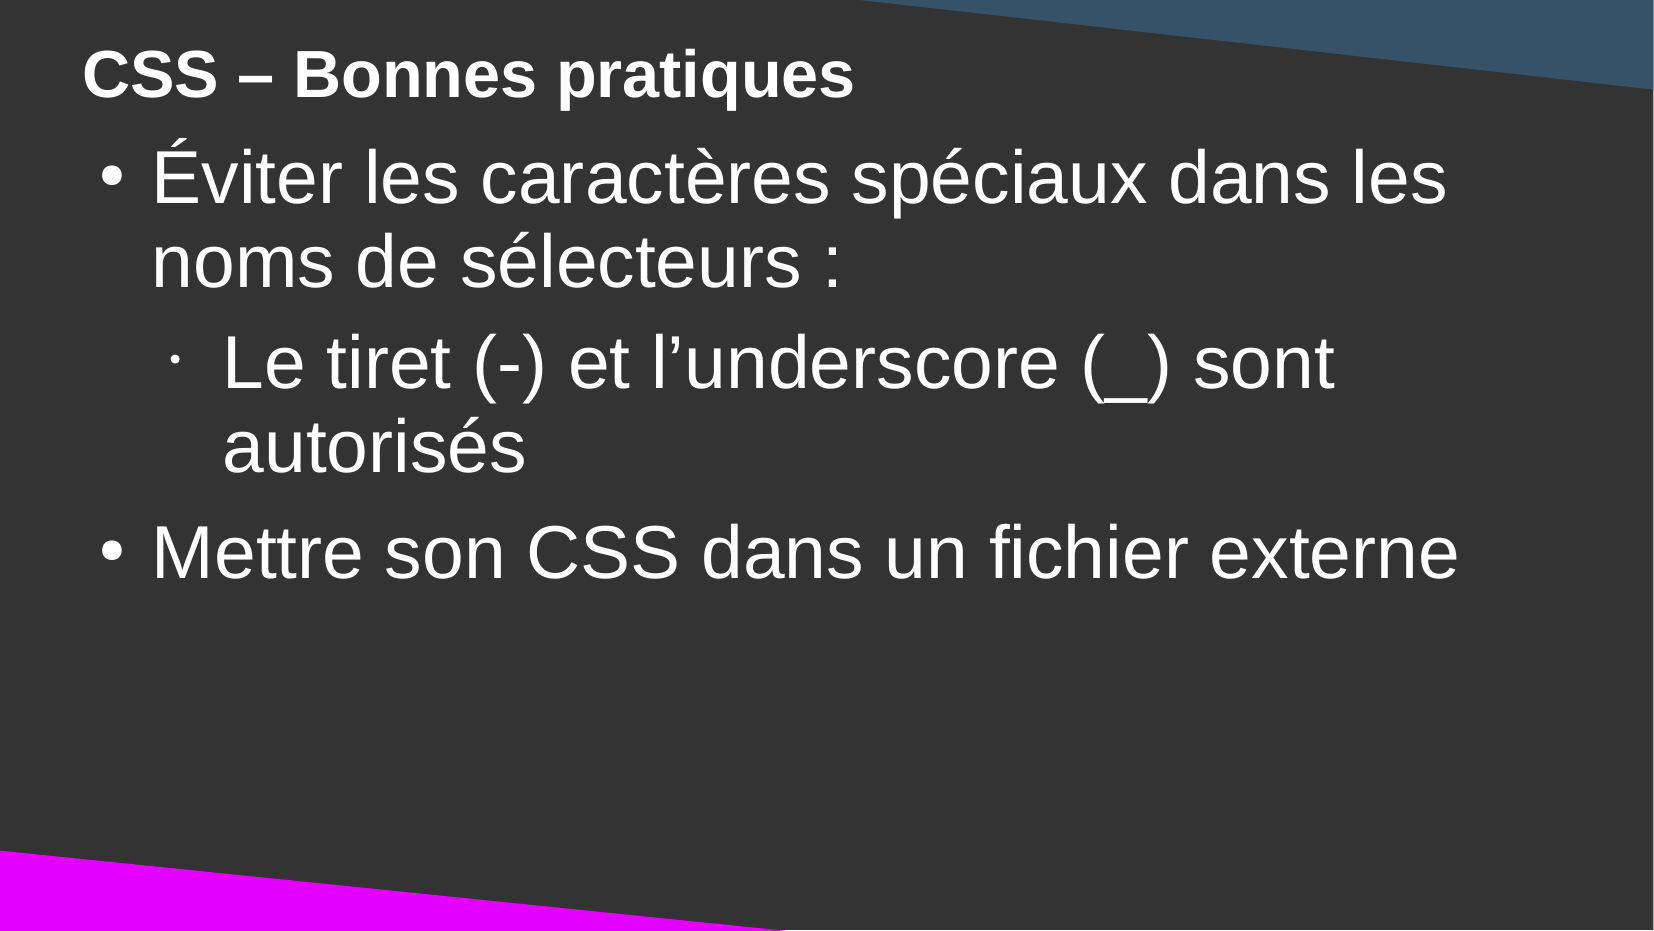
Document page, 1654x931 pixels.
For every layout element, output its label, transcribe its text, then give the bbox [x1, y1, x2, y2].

text_box [0, 850, 788, 931]
text_box [859, 0, 1654, 90]
list Éviter les caractères spéciaux dans les noms de sélecteurs : Le tiret (-) et l’underscore (_) sont autorisés Mettre son CSS dans un fichier externe [80, 135, 1605, 789]
title CSS – Bonnes pratiques [82, 37, 1571, 114]
